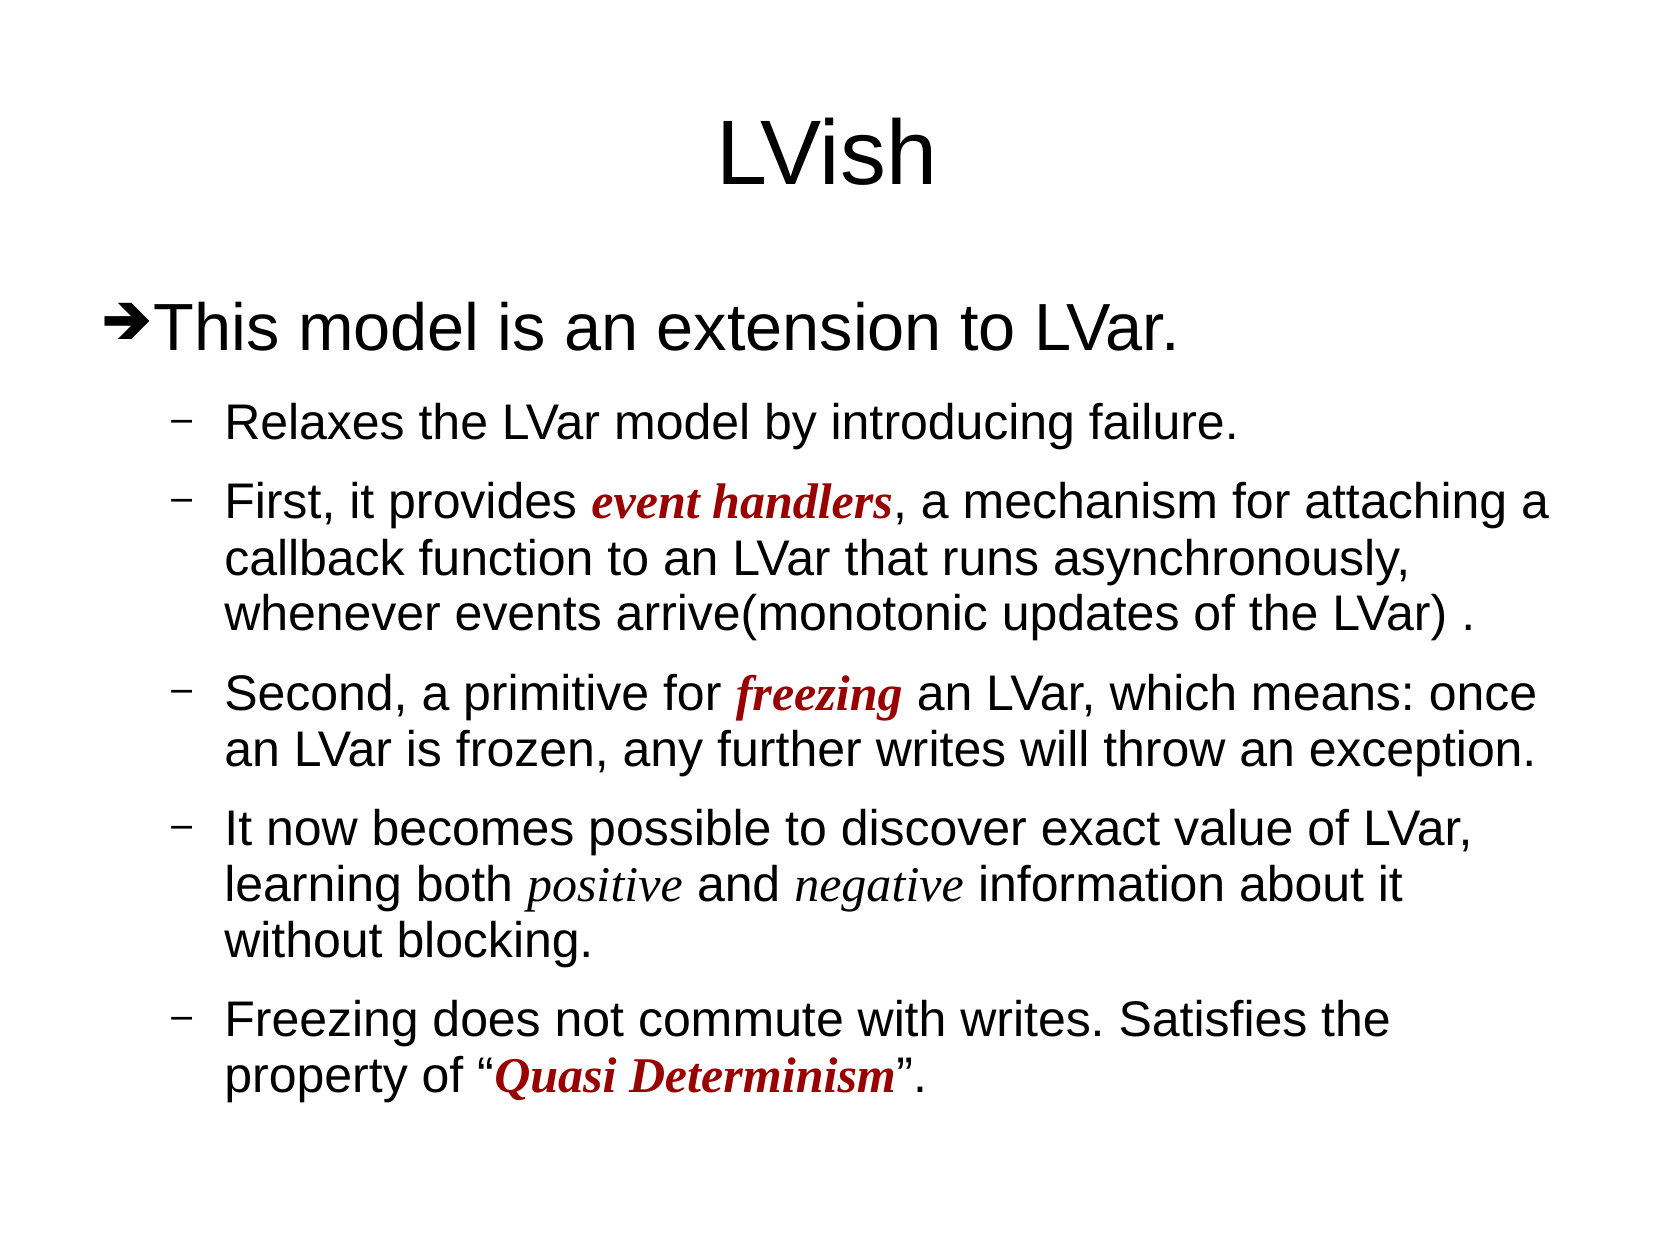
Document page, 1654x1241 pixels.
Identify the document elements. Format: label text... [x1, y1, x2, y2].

title LVish [82, 49, 1571, 257]
list This model is an extension to LVar. Relaxes the LVar model by introducing failure. First, it provides event handlers, a mechanism for attaching a callback function to an LVar that runs asynchronously, whenever events arrive(monotonic updates of the LVar) . Second, a primitive for freezing an LVar, which means: once an LVar is frozen, any further writes will throw an exception. It now becomes possible to discover exact value of LVar, learning both positive and negative information about it without blocking. Freezing does not commute with writes. Satisfies the property of “Quasi Determinism”. [82, 290, 1571, 1203]
